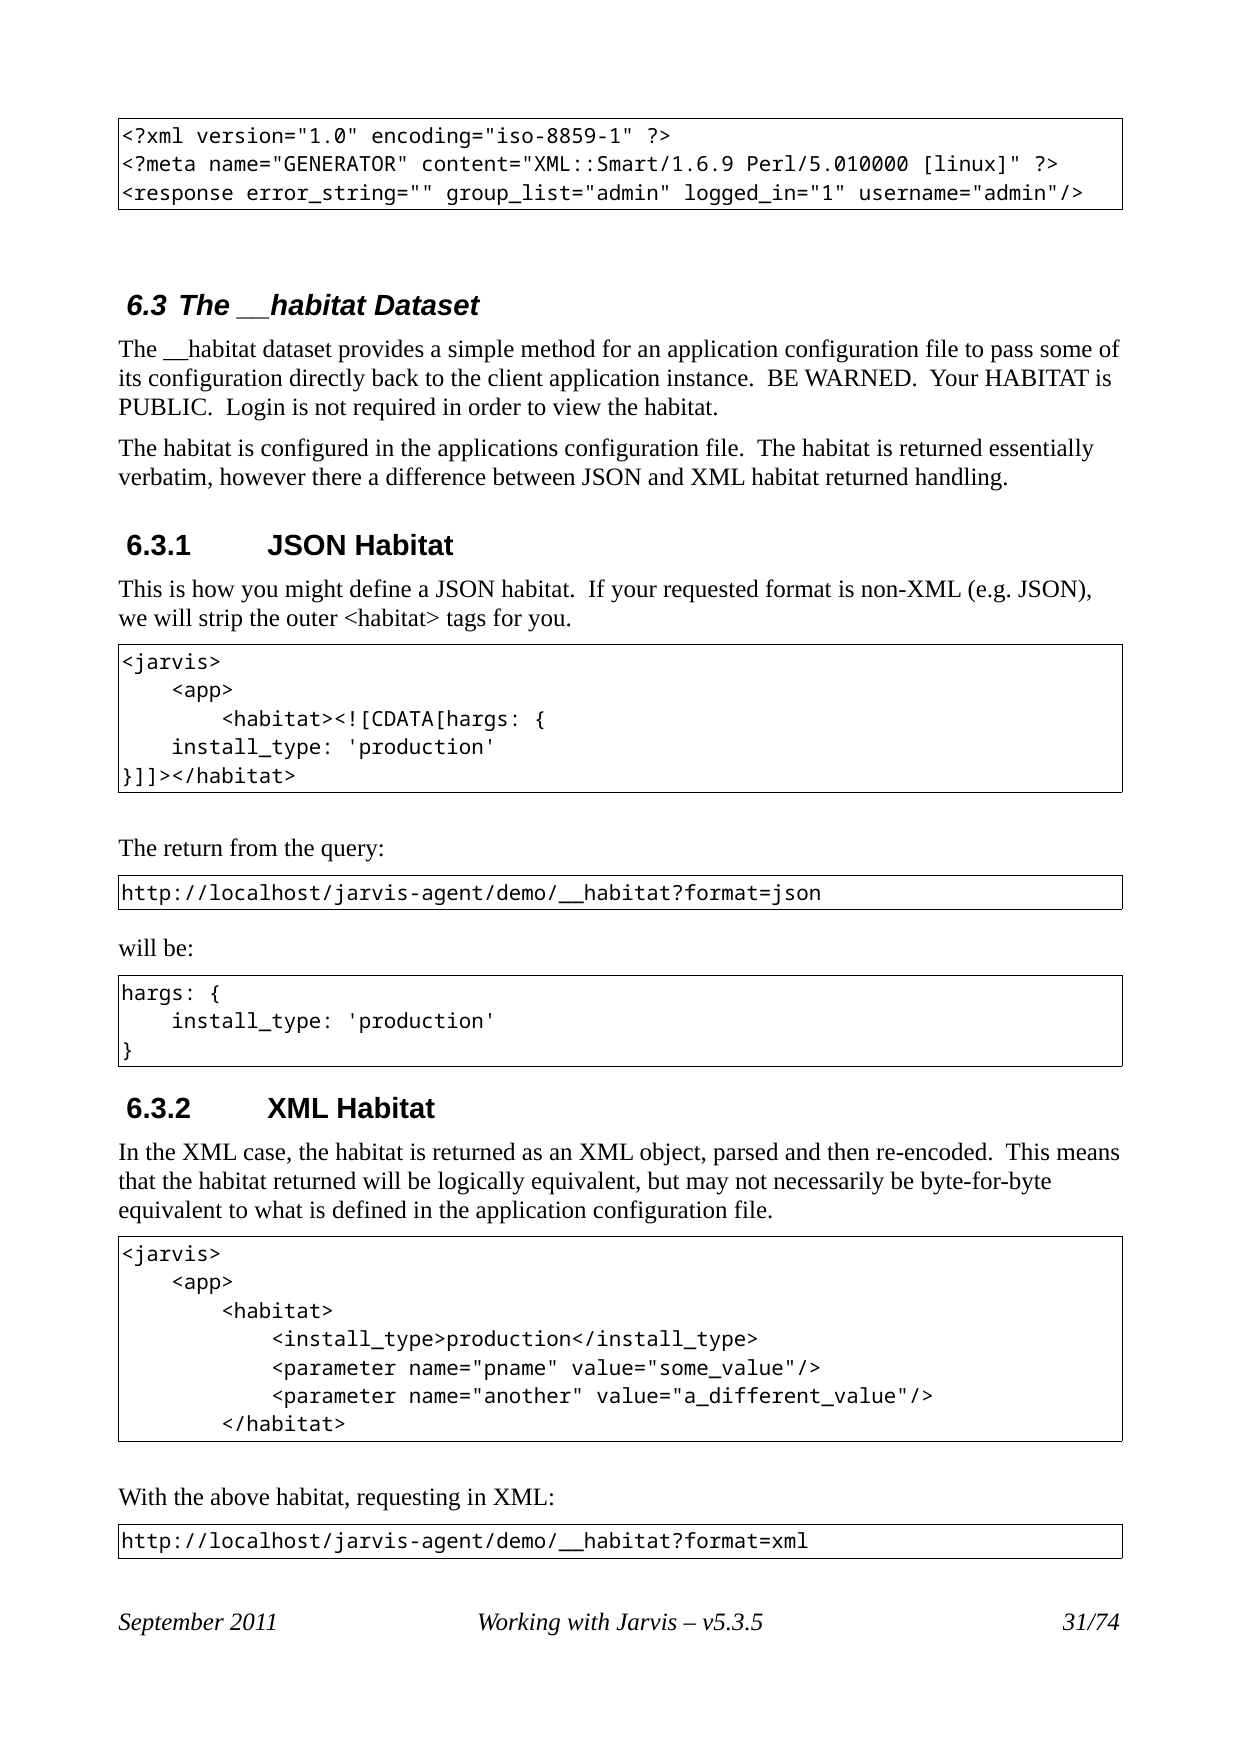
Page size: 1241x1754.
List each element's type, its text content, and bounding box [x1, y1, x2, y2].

text }]]></habitat> [119, 758, 1122, 792]
subtitle The __habitat Dataset [118, 288, 1122, 322]
text will be: [118, 933, 1122, 962]
text This is how you might define a JSON habitat. If your requested format is non-XML (e.g. JSON), we will strip the outer <habitat> tags for you. [118, 574, 1122, 632]
text The habitat is configured in the applications configuration file. The habitat is returned essentially verbatim, however there a difference between JSON and XML habitat returned handling. [118, 433, 1122, 491]
text <?meta name="GENERATOR" content="XML::Smart/1.6.9 Perl/5.010000 [linux]" ?> [119, 147, 1122, 175]
text install_type: 'production' [119, 1003, 1122, 1032]
text install_type: 'production' [119, 729, 1122, 758]
text The __habitat dataset provides a simple method for an application configuration file to pass some of its configuration directly back to the client application instance. BE WARNED. Your HABITAT is PUBLIC. Login is not required in order to view the habitat. [118, 334, 1122, 421]
subtitle JSON Habitat [118, 528, 1122, 562]
text The return from the query: [118, 833, 1122, 862]
text <habitat><![CDATA[hargs: { [119, 701, 1122, 729]
text <install_type>production</install_type> [119, 1321, 1122, 1350]
text </habitat> [119, 1407, 1122, 1441]
text <jarvis> [119, 645, 1122, 672]
text With the above habitat, requesting in XML: [118, 1482, 1122, 1511]
text <jarvis> [119, 1237, 1122, 1264]
text hargs: { [119, 976, 1122, 1003]
text <habitat> [119, 1293, 1122, 1321]
text <?xml version="1.0" encoding="iso-8859-1" ?> [119, 119, 1122, 147]
text In the XML case, the habitat is returned as an XML object, parsed and then re-encoded. This means that the habitat returned will be logically equivalent, but may not necessarily be byte-for-byte equivalent to what is defined in the application configuration file. [118, 1137, 1122, 1223]
text <app> [119, 1264, 1122, 1293]
text <app> [119, 672, 1122, 701]
text <parameter name="another" value="a_different_value"/> [119, 1378, 1122, 1407]
text http://localhost/jarvis-agent/demo/__habitat?format=xml [119, 1525, 1122, 1558]
text http://localhost/jarvis-agent/demo/__habitat?format=json [119, 876, 1122, 909]
subtitle XML Habitat [118, 1091, 1122, 1125]
text <response error_string="" group_list="admin" logged_in="1" username="admin"/> [119, 175, 1122, 209]
text } [119, 1032, 1122, 1066]
text <parameter name="pname" value="some_value"/> [119, 1350, 1122, 1378]
